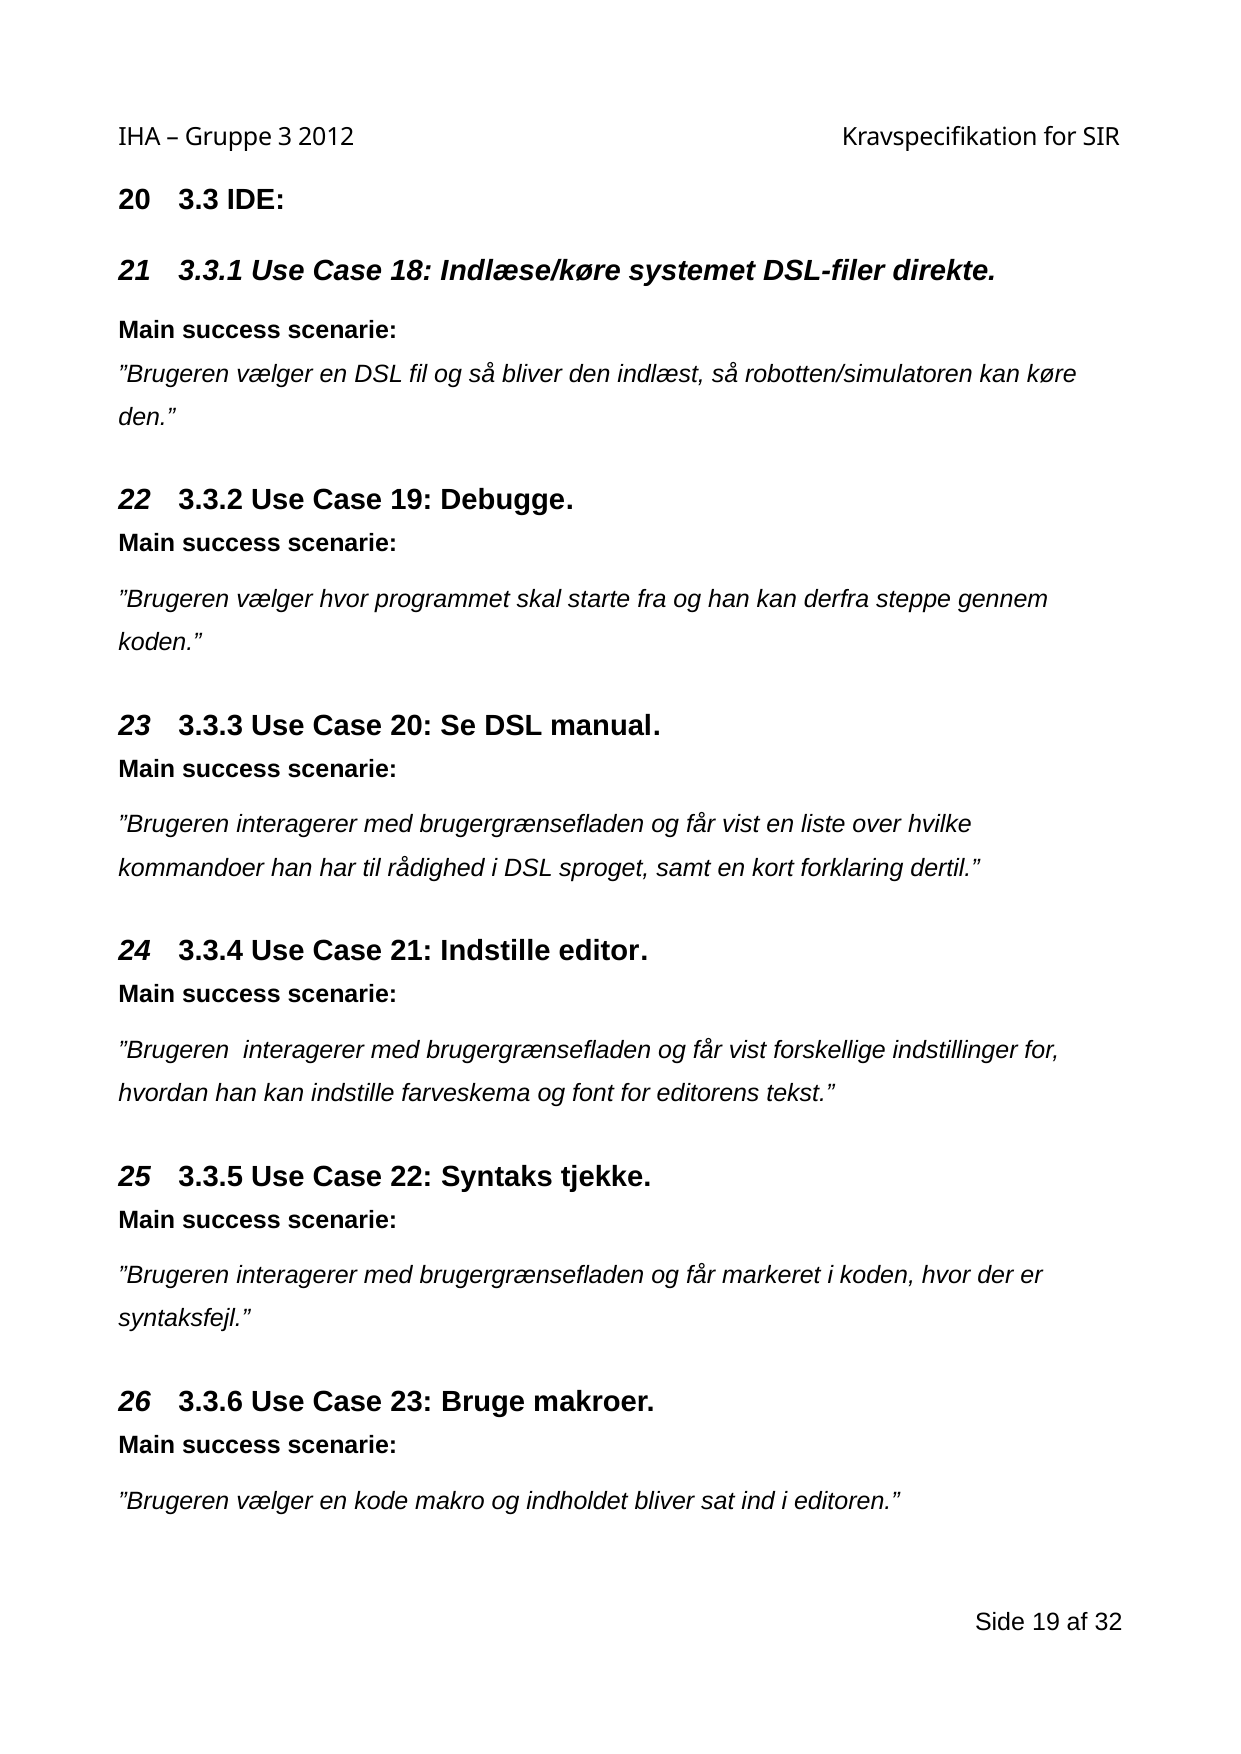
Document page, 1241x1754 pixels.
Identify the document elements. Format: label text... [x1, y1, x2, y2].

text Main success scenarie: [118, 316, 1122, 344]
text Main success scenarie: [118, 754, 1122, 783]
subtitle 3.3.2 Use Case 19: Debugge. [118, 482, 1122, 516]
text Main success scenarie: [118, 1430, 1122, 1459]
subtitle 3.3.4 Use Case 21: Indstille editor. [118, 933, 1122, 967]
text ”Brugeren interagerer med brugergrænsefladen og får markeret i koden, hvor der er syntaksfejl.” [118, 1260, 1122, 1332]
text ”Brugeren interagerer med brugergrænsefladen og får vist forskellige indstillinger for, hvordan han kan indstille farveskema og font for editorens tekst.” [118, 1035, 1122, 1107]
subtitle 3.3 IDE: [118, 182, 1122, 215]
text ”Brugeren vælger en kode makro og indholdet bliver sat ind i editoren.” [118, 1486, 1122, 1514]
text ”Brugeren vælger hvor programmet skal starte fra og han kan derfra steppe gennem koden.” [118, 584, 1122, 656]
text Main success scenarie: [118, 979, 1122, 1008]
text Main success scenarie: [118, 528, 1122, 557]
subtitle 3.3.1 Use Case 18: Indlæse/køre systemet DSL-filer direkte. [118, 253, 1122, 286]
subtitle 3.3.3 Use Case 20: Se DSL manual. [118, 708, 1122, 741]
subtitle 3.3.6 Use Case 23: Bruge makroer. [118, 1384, 1122, 1418]
subtitle 3.3.5 Use Case 22: Syntaks tjekke. [118, 1159, 1122, 1192]
text Main success scenarie: [118, 1205, 1122, 1233]
text ”Brugeren interagerer med brugergrænsefladen og får vist en liste over hvilke kommandoer han har til rådighed i DSL sproget, samt en kort forklaring dertil.” [118, 809, 1122, 881]
text ”Brugeren vælger en DSL fil og så bliver den indlæst, så robotten/simulatoren kan køre den.” [118, 359, 1122, 431]
